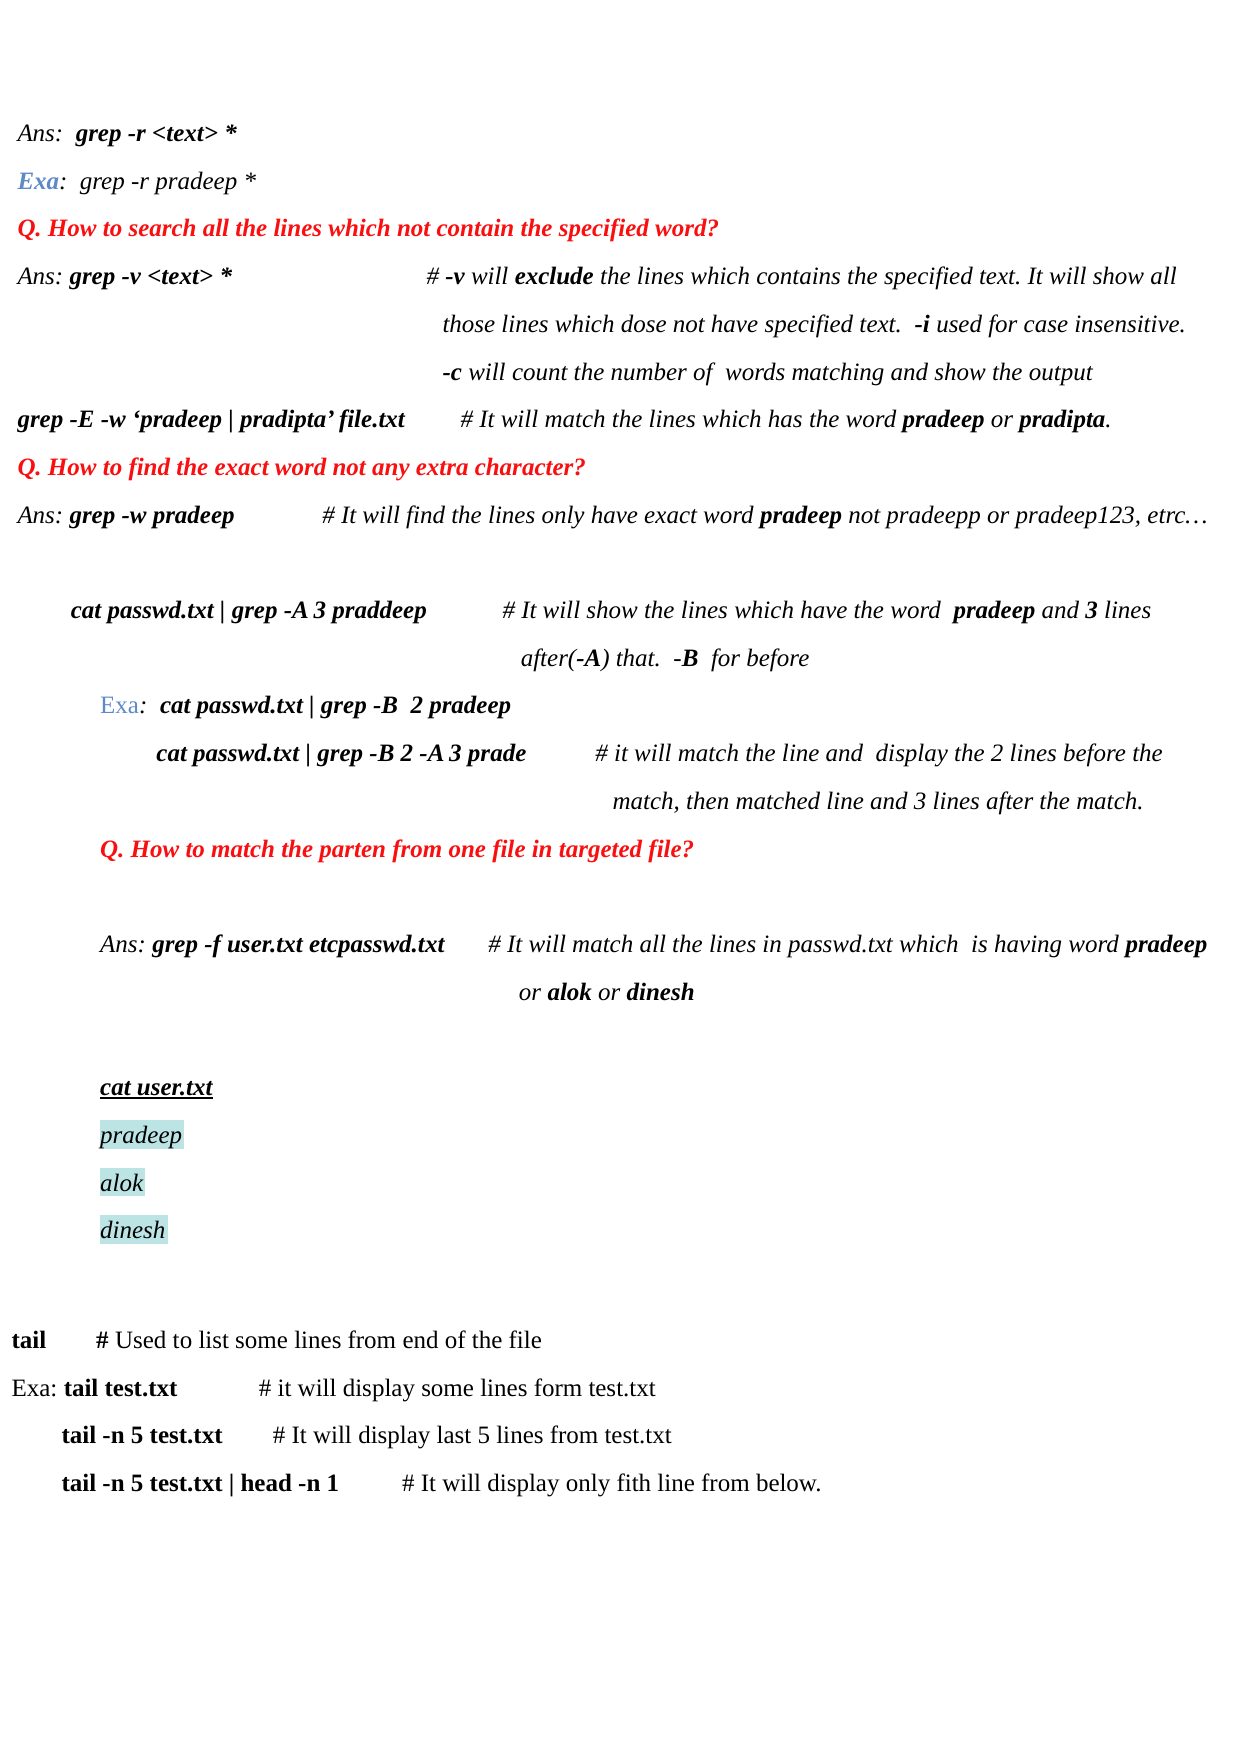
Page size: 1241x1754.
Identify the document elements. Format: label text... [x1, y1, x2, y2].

text Exa: grep -r pradeep * [17, 166, 1240, 194]
text or alok or dinesh [100, 977, 1240, 1006]
text Q. How to match the parten from one file in targeted file? [100, 834, 1240, 862]
text grep -E -w ‘pradeep | pradipta’ file.txt # It will match the lines which has the word pradeep or pradipta. [17, 404, 1240, 433]
text Ans: grep -v <text> * # -v will exclude the lines which contains the specified text. It will show all [17, 261, 1240, 290]
text dinesh [100, 1215, 1240, 1244]
text those lines which dose not have specified text. -i used for case insensitive. [17, 309, 1240, 338]
text cat passwd.txt | grep -A 3 praddeep # It will show the lines which have the word pradeep and 3 lines [71, 595, 1240, 624]
text Q. How to search all the lines which not contain the specified word? [17, 213, 1240, 242]
text cat user.txt [100, 1072, 1240, 1101]
text pradeep [100, 1120, 1240, 1149]
text Ans: grep -w pradeep # It will find the lines only have exact word pradeep not pradeepp or pradeep123, etrc… [17, 500, 1240, 528]
text tail # Used to list some lines from end of the file [11, 1325, 1240, 1354]
text match, then matched line and 3 lines after the match. [100, 786, 1240, 815]
text Exa: cat passwd.txt | grep -B 2 pradeep [100, 691, 1240, 719]
text Ans: grep -r <text> * [17, 118, 1240, 147]
text after(-A) that. -B for before [71, 643, 1240, 672]
text Q. How to find the exact word not any extra character? [17, 452, 1240, 481]
text tail -n 5 test.txt | head -n 1 # It will display only fith line from below. [11, 1468, 1240, 1497]
text -c will count the number of words matching and show the output [17, 357, 1240, 385]
text alok [100, 1168, 1240, 1196]
text cat passwd.txt | grep -B 2 -A 3 prade # it will match the line and display the 2 lines before the [100, 738, 1240, 767]
text tail -n 5 test.txt # It will display last 5 lines from test.txt [11, 1420, 1240, 1449]
text Ans: grep -f user.txt etcpasswd.txt # It will match all the lines in passwd.txt which is having word pradeep [100, 929, 1240, 958]
text Exa: tail test.txt # it will display some lines form test.txt [11, 1373, 1240, 1402]
